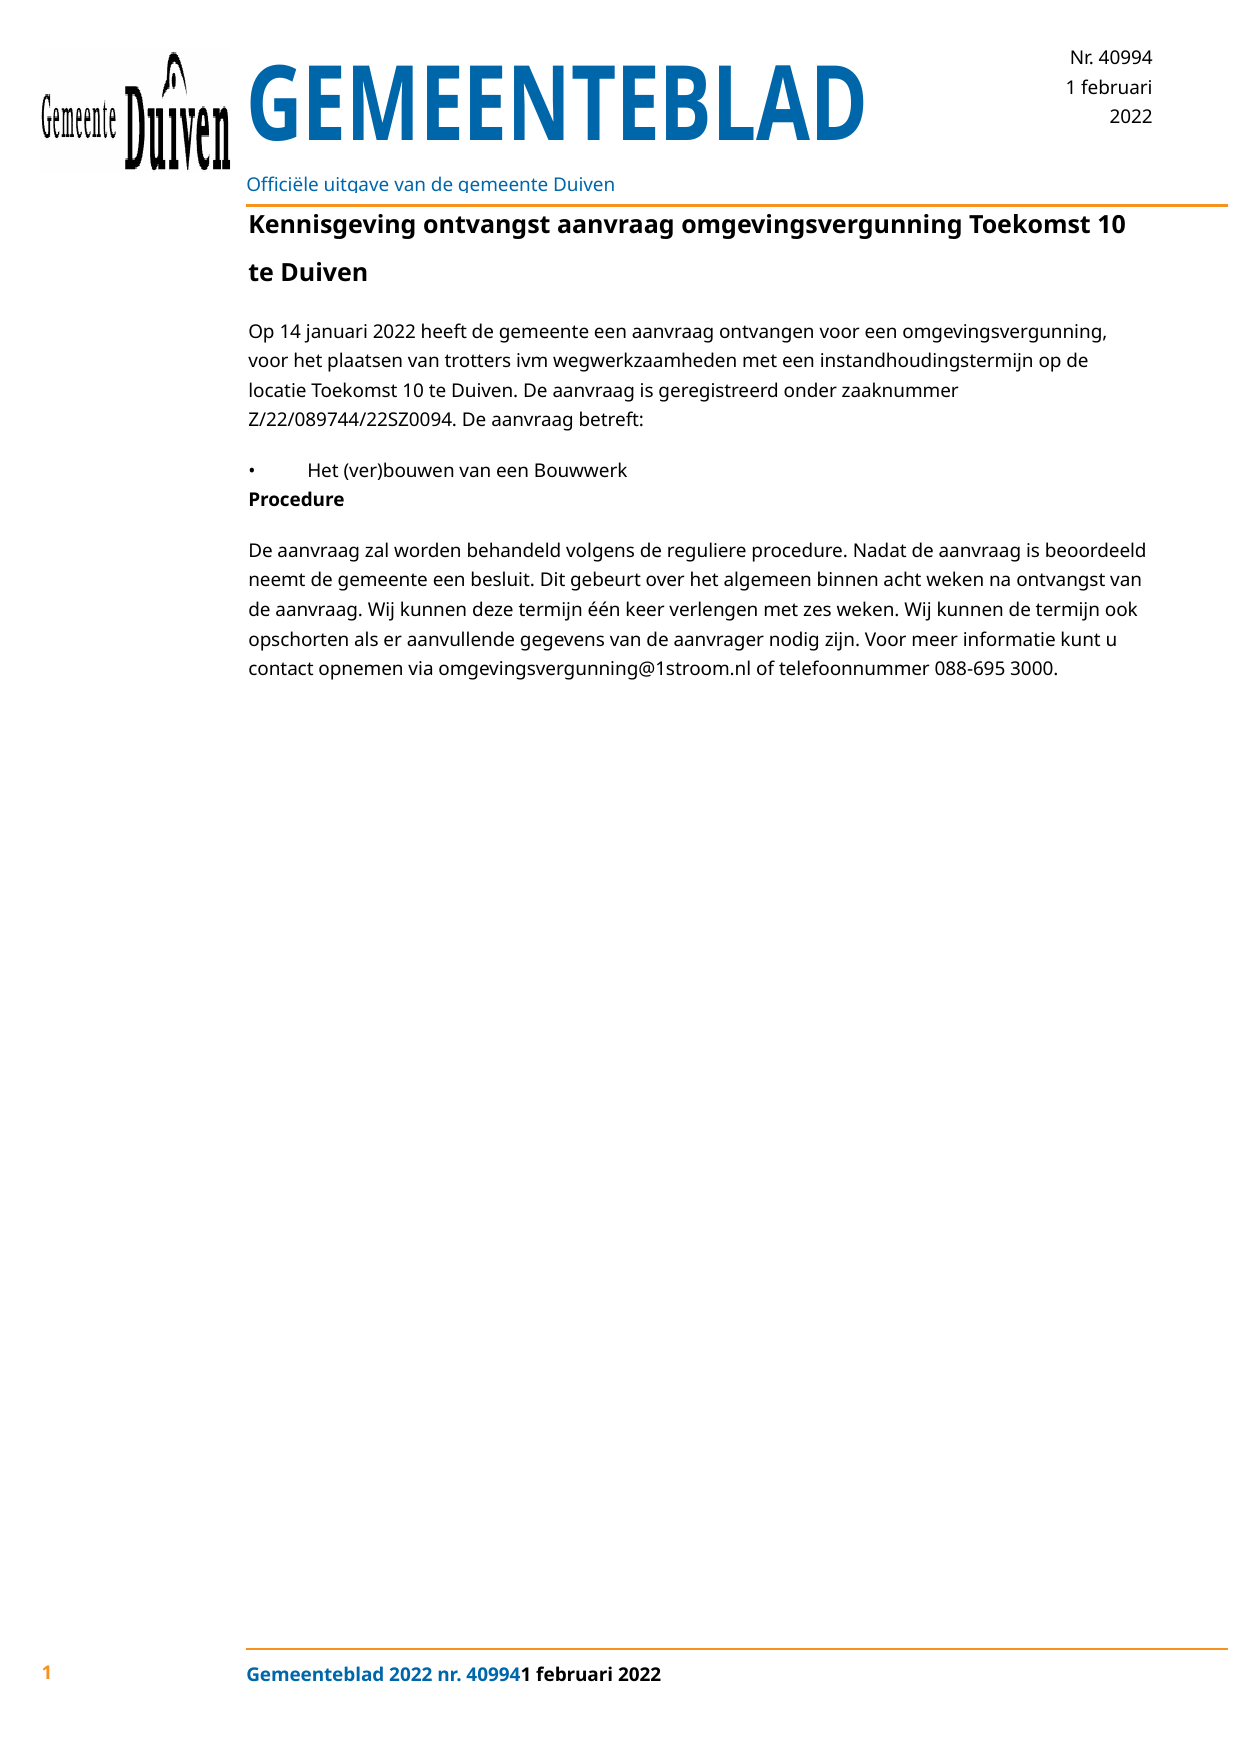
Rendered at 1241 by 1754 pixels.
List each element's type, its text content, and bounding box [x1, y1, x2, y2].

text Kennisgeving ontvangst aanvraag omgevingsvergunning Toekomst 10 te Duiven [248, 207, 1152, 288]
text De aanvraag zal worden behandeld volgens de reguliere procedure. Nadat de aanvraag is beoordeeld neemt de gemeente een besluit. Dit gebeurt over het algemeen binnen acht weken na ontvangst van de aanvraag. Wij kunnen deze termijn één keer verlengen met zes weken. Wij kunnen de termijn ook opschorten als er aanvullende gegevens van de aanvrager nodig zijn. Voor meer informatie kunt u contact opnemen via omgevingsvergunning@1stroom.nl of telefoonnummer 088-695 3000. [248, 537, 1152, 681]
picture [41, 47, 231, 172]
text Procedure [248, 487, 1152, 512]
list Het (ver)bouwen van een Bouwwerk [248, 457, 1152, 483]
text Op 14 januari 2022 heeft de gemeente een aanvraag ontvangen voor een omgevingsvergunning, voor het plaatsen van trotters ivm wegwerkzaamheden met een instandhoudingstermijn op de locatie Toekomst 10 te Duiven. De aanvraag is geregistreerd onder zaaknummer Z/22/089744/22SZ0094. De aanvraag betreft: [248, 318, 1152, 432]
